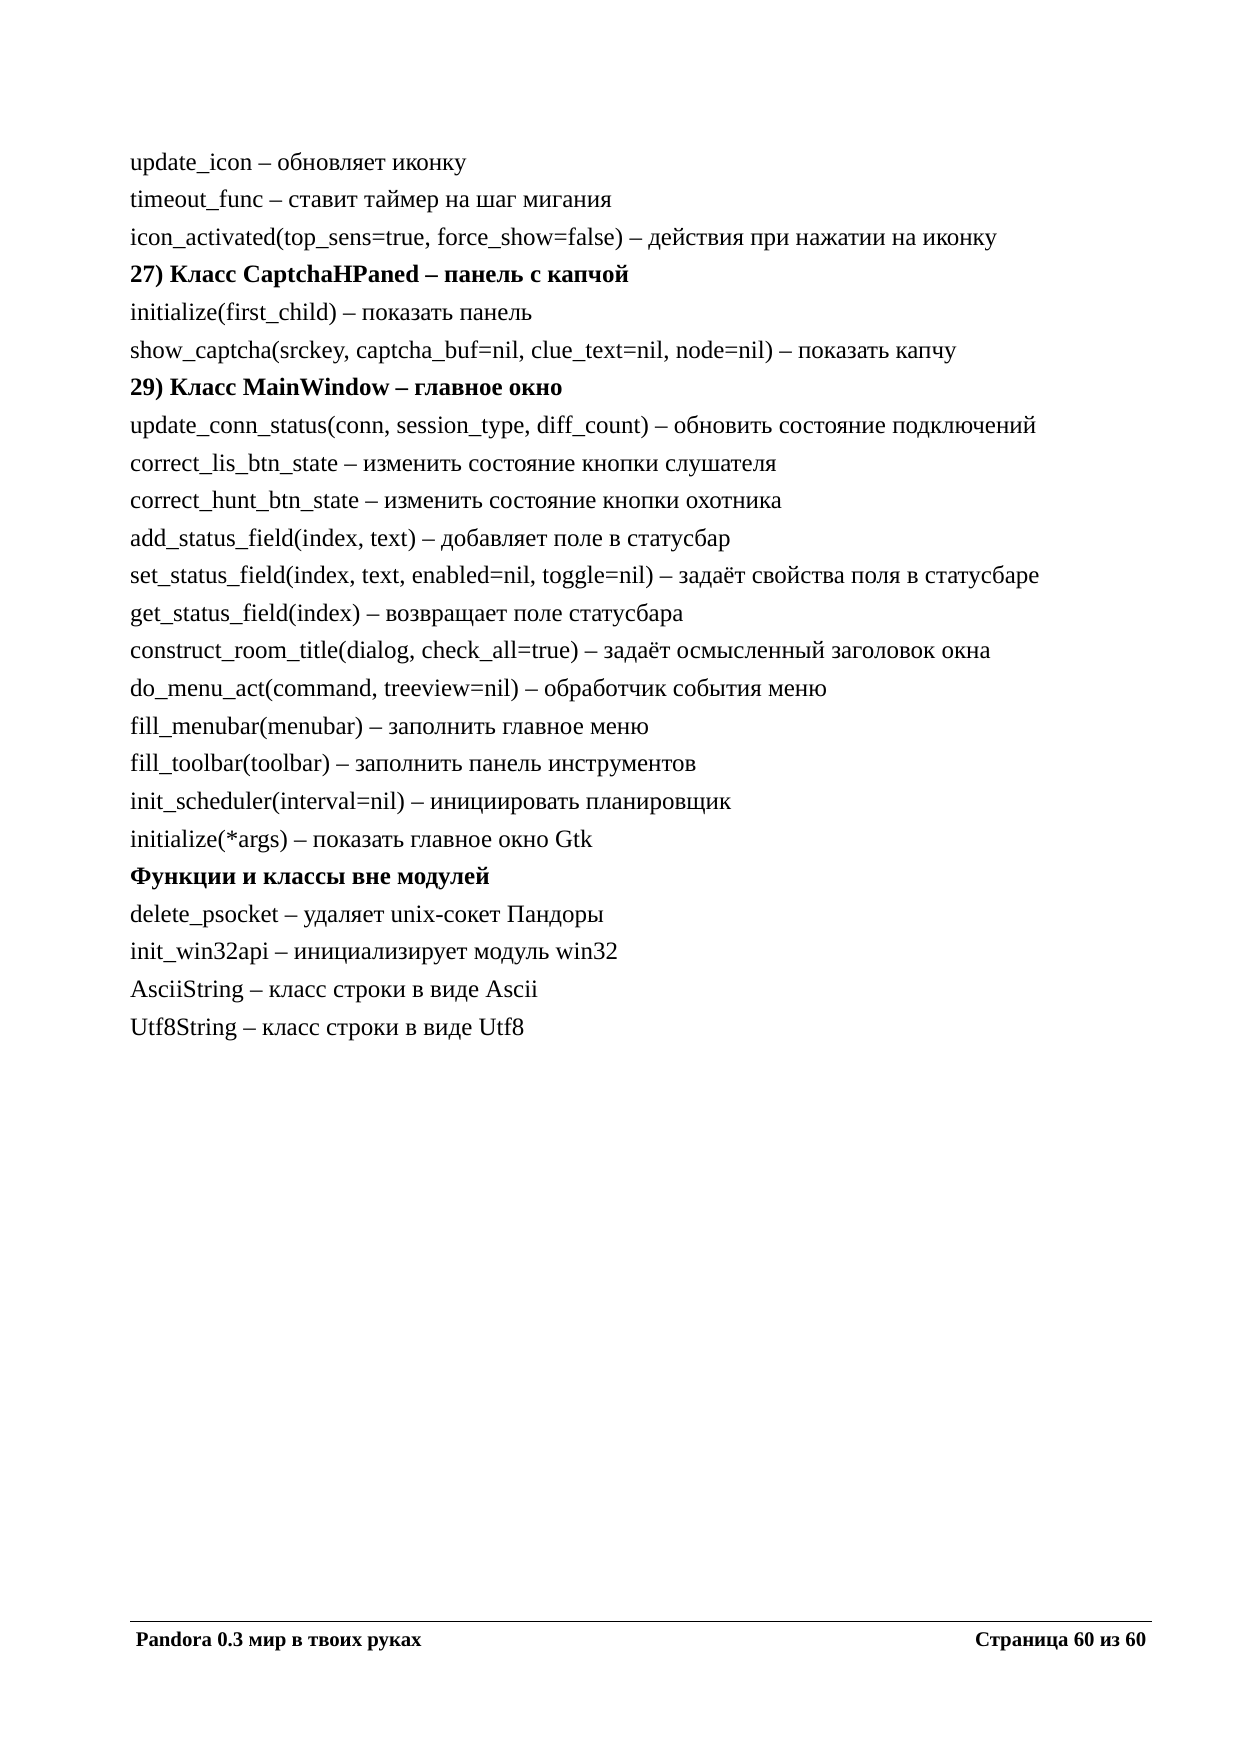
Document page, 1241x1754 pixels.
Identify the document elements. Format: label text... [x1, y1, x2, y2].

text update_conn_status(conn, session_type, diff_count) – обновить состояние подключений [130, 410, 1152, 439]
text correct_hunt_btn_state – изменить состояние кнопки охотника [130, 485, 1152, 514]
text add_status_field(index, text) – добавляет поле в статусбар [130, 523, 1152, 552]
text Utf8String – класс строки в виде Utf8 [130, 1012, 1152, 1040]
text delete_psocket – удаляет unix-сокет Пандоры [130, 899, 1152, 928]
text timeout_func – ставит таймер на шаг мигания [130, 184, 1152, 213]
text construct_room_title(dialog, check_all=true) – задаёт осмысленный заголовок окна [130, 636, 1152, 664]
text Функции и классы вне модулей [130, 861, 1152, 890]
text set_status_field(index, text, enabled=nil, toggle=nil) – задаёт свойства поля в статусбаре [130, 560, 1152, 589]
text do_menu_act(command, treeview=nil) – обработчик события меню [130, 673, 1152, 702]
text init_win32api – инициализирует модуль win32 [130, 936, 1152, 965]
text icon_activated(top_sens=true, force_show=false) – действия при нажатии на иконку [130, 222, 1152, 251]
text init_scheduler(interval=nil) – инициировать планировщик [130, 786, 1152, 815]
text 27) Класс CaptchaHPaned – панель с капчой [130, 259, 1152, 288]
text initialize(first_child) – показать панель [130, 297, 1152, 326]
text initialize(*args) – показать главное окно Gtk [130, 824, 1152, 852]
text AsciiString – класс строки в виде Ascii [130, 974, 1152, 1003]
text update_icon – обновляет иконку [130, 147, 1152, 176]
text correct_lis_btn_state – изменить состояние кнопки слушателя [130, 448, 1152, 476]
text show_captcha(srckey, captcha_buf=nil, clue_text=nil, node=nil) – показать капчу [130, 335, 1152, 363]
text fill_toolbar(toolbar) – заполнить панель инструментов [130, 748, 1152, 777]
text get_status_field(index) – возвращает поле статусбара [130, 598, 1152, 627]
text 29) Класс MainWindow – главное окно [130, 372, 1152, 401]
text fill_menubar(menubar) – заполнить главное меню [130, 711, 1152, 739]
